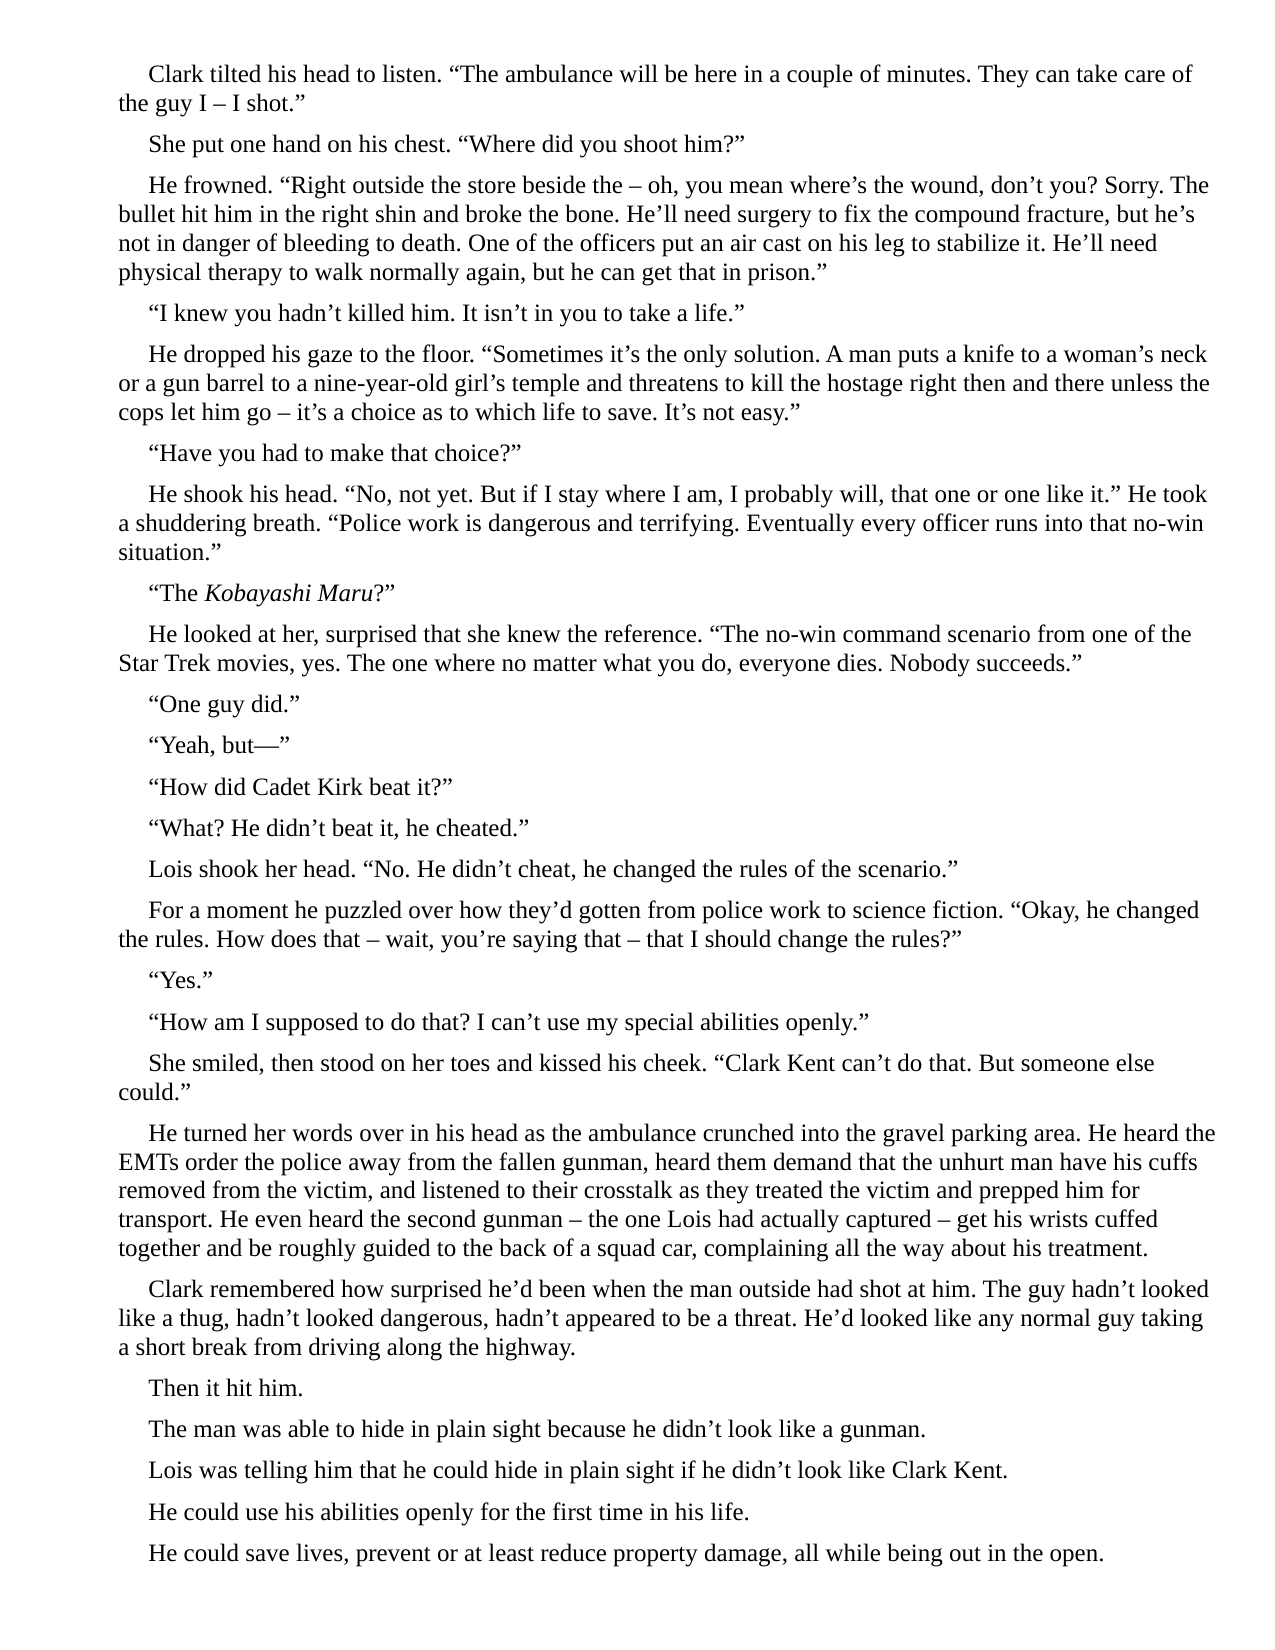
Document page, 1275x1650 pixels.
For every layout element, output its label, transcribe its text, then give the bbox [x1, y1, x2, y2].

text She put one hand on his chest. “Where did you shoot him?” [118, 129, 1216, 158]
text “How did Cadet Kirk beat it?” [118, 772, 1216, 800]
text He shook his head. “No, not yet. But if I stay where I am, I probably will, that one or one like it.” He took a shuddering breath. “Police work is dangerous and terrifying. Eventually every officer runs into that no-win situation.” [118, 479, 1216, 565]
text “Have you had to make that choice?” [118, 438, 1216, 467]
text “I knew you hadn’t killed him. It isn’t in you to take a life.” [118, 298, 1216, 327]
text Clark tilted his head to listen. “The ambulance will be here in a couple of minutes. They can take care of the guy I – I shot.” [118, 59, 1216, 117]
text She smiled, then stood on her toes and kissed his cheek. “Clark Kent can’t do that. But someone else could.” [118, 1048, 1216, 1105]
text “One guy did.” [118, 689, 1216, 718]
text He could use his abilities openly for the first time in his life. [118, 1497, 1216, 1525]
text He turned her words over in his head as the ambulance crunched into the gravel parking area. He heard the EMTs order the police away from the fallen gunman, heard them demand that the unhurt man have his cuffs removed from the victim, and listened to their crosstalk as they treated the victim and prepped him for transport. He even heard the second gunman – the one Lois had actually captured – get his wrists cuffed together and be roughly guided to the back of a squad car, complaining all the way about his treatment. [118, 1118, 1216, 1262]
text Clark remembered how surprised he’d been when the man outside had shot at him. The guy hadn’t looked like a thug, hadn’t looked dangerous, hadn’t appeared to be a threat. He’d looked like any normal guy taking a short break from driving along the highway. [118, 1274, 1216, 1360]
text Lois shook her head. “No. He didn’t cheat, he changed the rules of the scenario.” [118, 854, 1216, 883]
text He dropped his gaze to the floor. “Sometimes it’s the only solution. A man puts a knife to a woman’s neck or a gun barrel to a nine-year-old girl’s temple and threatens to kill the hostage right then and there unless the cops let him go – it’s a choice as to which life to save. It’s not easy.” [118, 339, 1216, 425]
text Lois was telling him that he could hide in plain sight if he didn’t look like Clark Kent. [118, 1455, 1216, 1484]
text “What? He didn’t beat it, he cheated.” [118, 813, 1216, 842]
text “Yes.” [118, 965, 1216, 994]
text Then it hit him. [118, 1373, 1216, 1402]
text “Yeah, but—” [118, 730, 1216, 759]
text The man was able to hide in plain sight because he didn’t look like a gunman. [118, 1414, 1216, 1443]
text He could save lives, prevent or at least reduce property damage, all while being out in the open. [118, 1538, 1216, 1567]
text “The Kobayashi Maru?” [118, 578, 1216, 607]
text For a moment he puzzled over how they’d gotten from police work to science fiction. “Okay, he changed the rules. How does that – wait, you’re saying that – that I should change the rules?” [118, 895, 1216, 953]
text “How am I supposed to do that? I can’t use my special abilities openly.” [118, 1007, 1216, 1035]
text He looked at her, surprised that she knew the reference. “The no-win command scenario from one of the Star Trek movies, yes. The one where no matter what you do, everyone dies. Nobody succeeds.” [118, 619, 1216, 677]
text He frowned. “Right outside the store beside the – oh, you mean where’s the wound, don’t you? Sorry. The bullet hit him in the right shin and broke the bone. He’ll need surgery to fix the compound fracture, but he’s not in danger of bleeding to death. One of the officers put an air cast on his leg to stabilize it. He’ll need physical therapy to walk normally again, but he can get that in prison.” [118, 170, 1216, 285]
